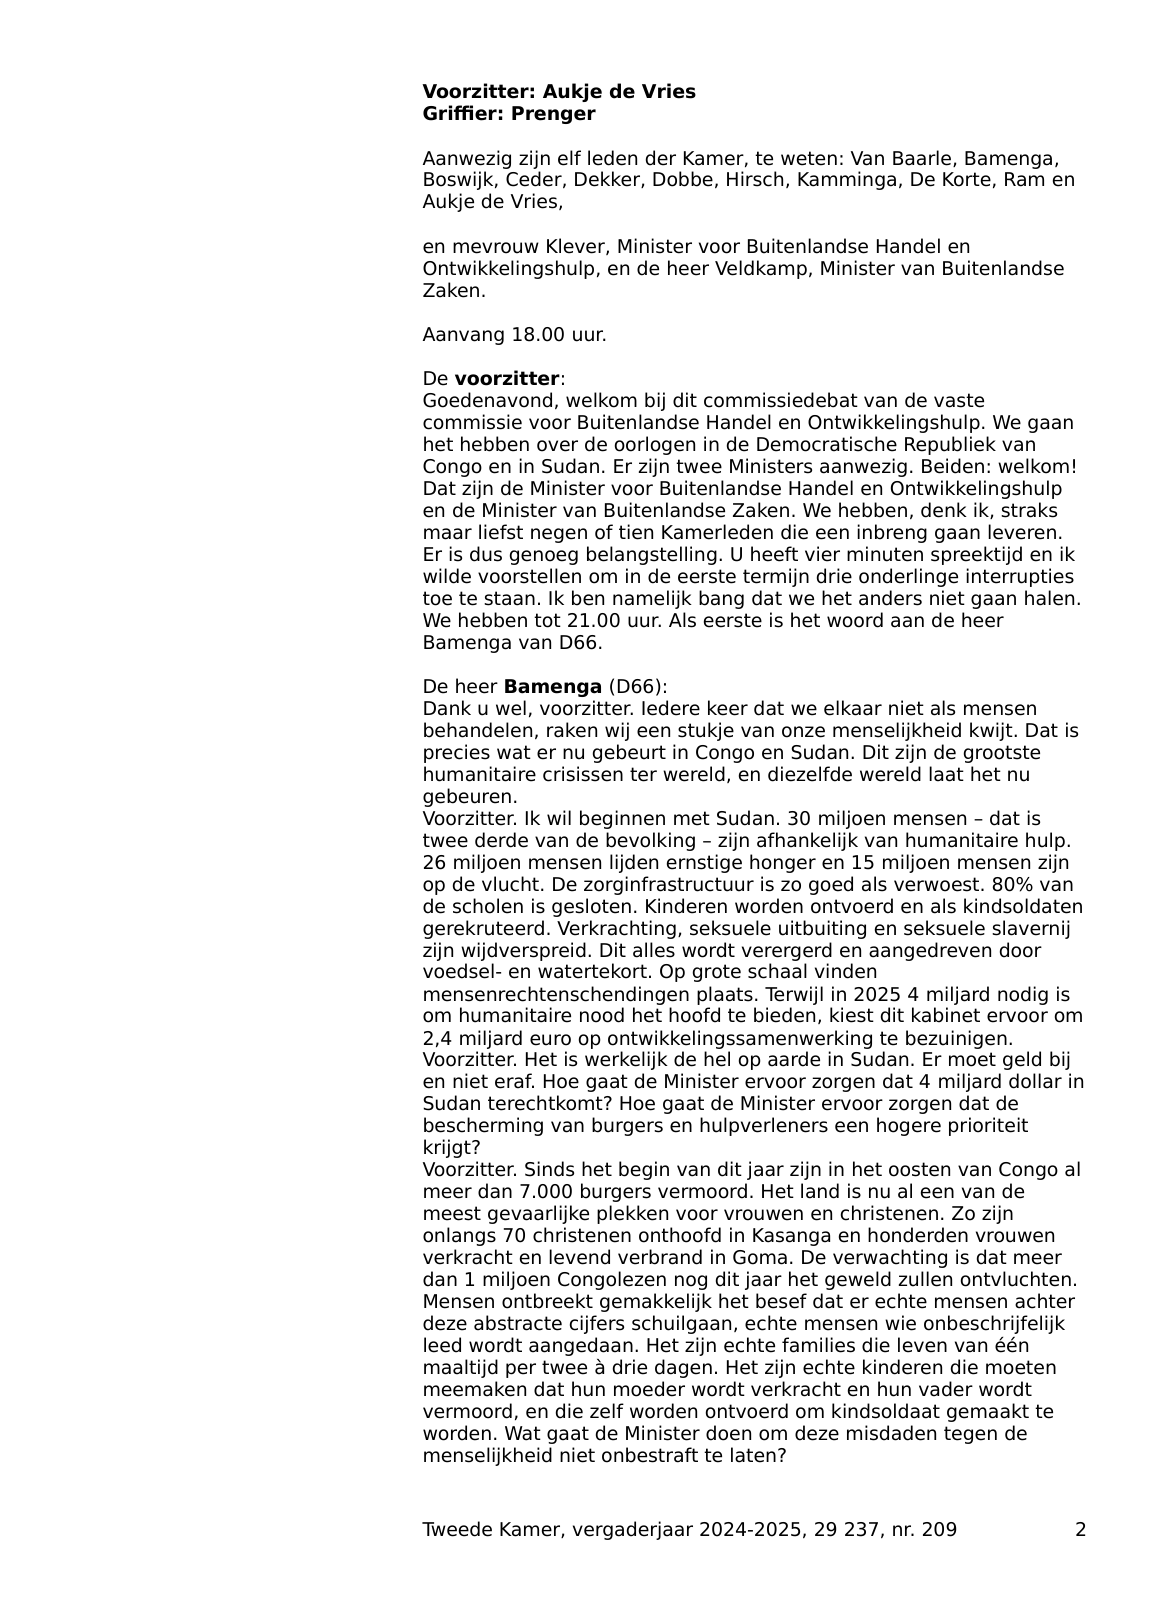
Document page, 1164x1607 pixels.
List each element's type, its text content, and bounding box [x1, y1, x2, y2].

text Voorzitter. Sinds het begin van dit jaar zijn in het oosten van Congo al meer dan 7.000 burgers vermoord. Het land is nu al een van de meest gevaarlijke plekken voor vrouwen en christenen. Zo zijn onlangs 70 christenen onthoofd in Kasanga en honderden vrouwen verkracht en levend verbrand in Goma. De verwachting is dat meer dan 1 miljoen Congolezen nog dit jaar het geweld zullen ontvluchten. Mensen ontbreekt gemakkelijk het besef dat er echte mensen achter deze abstracte cijfers schuilgaan, echte mensen wie onbeschrijfelijk leed wordt aangedaan. Het zijn echte families die leven van één maaltijd per twee à drie dagen. Het zijn echte kinderen die moeten meemaken dat hun moeder wordt verkracht en hun vader wordt vermoord, en die zelf worden ontvoerd om kindsoldaat gemaakt te worden. Wat gaat de Minister doen om deze misdaden tegen de menselijkheid niet onbestraft te laten? [422, 1159, 1087, 1467]
text Voorzitter. Ik wil beginnen met Sudan. 30 miljoen mensen – dat is twee derde van de bevolking – zijn afhankelijk van humanitaire hulp. 26 miljoen mensen lijden ernstige honger en 15 miljoen mensen zijn op de vlucht. De zorginfrastructuur is zo goed als verwoest. 80% van de scholen is gesloten. Kinderen worden ontvoerd en als kindsoldaten gerekruteerd. Verkrachting, seksuele uitbuiting en seksuele slavernij zijn wijdverspreid. Dit alles wordt verergerd en aangedreven door voedsel- en watertekort. Op grote schaal vinden mensenrechtenschendingen plaats. Terwijl in 2025 4 miljard nodig is om humanitaire nood het hoofd te bieden, kiest dit kabinet ervoor om 2,4 miljard euro op ontwikkelingssamenwerking te bezuinigen. [422, 808, 1087, 1049]
text Dank u wel, voorzitter. Iedere keer dat we elkaar niet als mensen behandelen, raken wij een stukje van onze menselijkheid kwijt. Dat is precies wat er nu gebeurt in Congo en Sudan. Dit zijn de grootste humanitaire crisissen ter wereld, en diezelfde wereld laat het nu gebeuren. [422, 698, 1087, 808]
text en mevrouw Klever, Minister voor Buitenlandse Handel en Ontwikkelingshulp, en de heer Veldkamp, Minister van Buitenlandse Zaken. [422, 236, 1087, 301]
text Aanwezig zijn elf leden der Kamer, te weten: Van Baarle, Bamenga, Boswijk, Ceder, Dekker, Dobbe, Hirsch, Kamminga, De Korte, Ram en Aukje de Vries, [422, 147, 1087, 213]
text Goedenavond, welkom bij dit commissiedebat van de vaste commissie voor Buitenlandse Handel en Ontwikkelingshulp. We gaan het hebben over de oorlogen in de Democratische Republiek van Congo en in Sudan. Er zijn twee Ministers aanwezig. Beiden: welkom! Dat zijn de Minister voor Buitenlandse Handel en Ontwikkelingshulp en de Minister van Buitenlandse Zaken. We hebben, denk ik, straks maar liefst negen of tien Kamerleden die een inbreng gaan leveren. Er is dus genoeg belangstelling. U heeft vier minuten spreektijd en ik wilde voorstellen om in de eerste termijn drie onderlinge interrupties toe te staan. Ik ben namelijk bang dat we het anders niet gaan halen. We hebben tot 21.00 uur. Als eerste is het woord aan de heer Bamenga van D66. [422, 390, 1087, 653]
text De heer Bamenga (D66): [422, 676, 1087, 698]
text Aanvang 18.00 uur. [422, 324, 1087, 346]
text Voorzitter: Aukje de Vries [422, 81, 1087, 103]
text Griffier: Prenger [422, 103, 1087, 125]
text Voorzitter. Het is werkelijk de hel op aarde in Sudan. Er moet geld bij en niet eraf. Hoe gaat de Minister ervoor zorgen dat 4 miljard dollar in Sudan terechtkomt? Hoe gaat de Minister ervoor zorgen dat de bescherming van burgers en hulpverleners een hogere prioriteit krijgt? [422, 1049, 1087, 1159]
text De voorzitter: [422, 368, 1087, 390]
